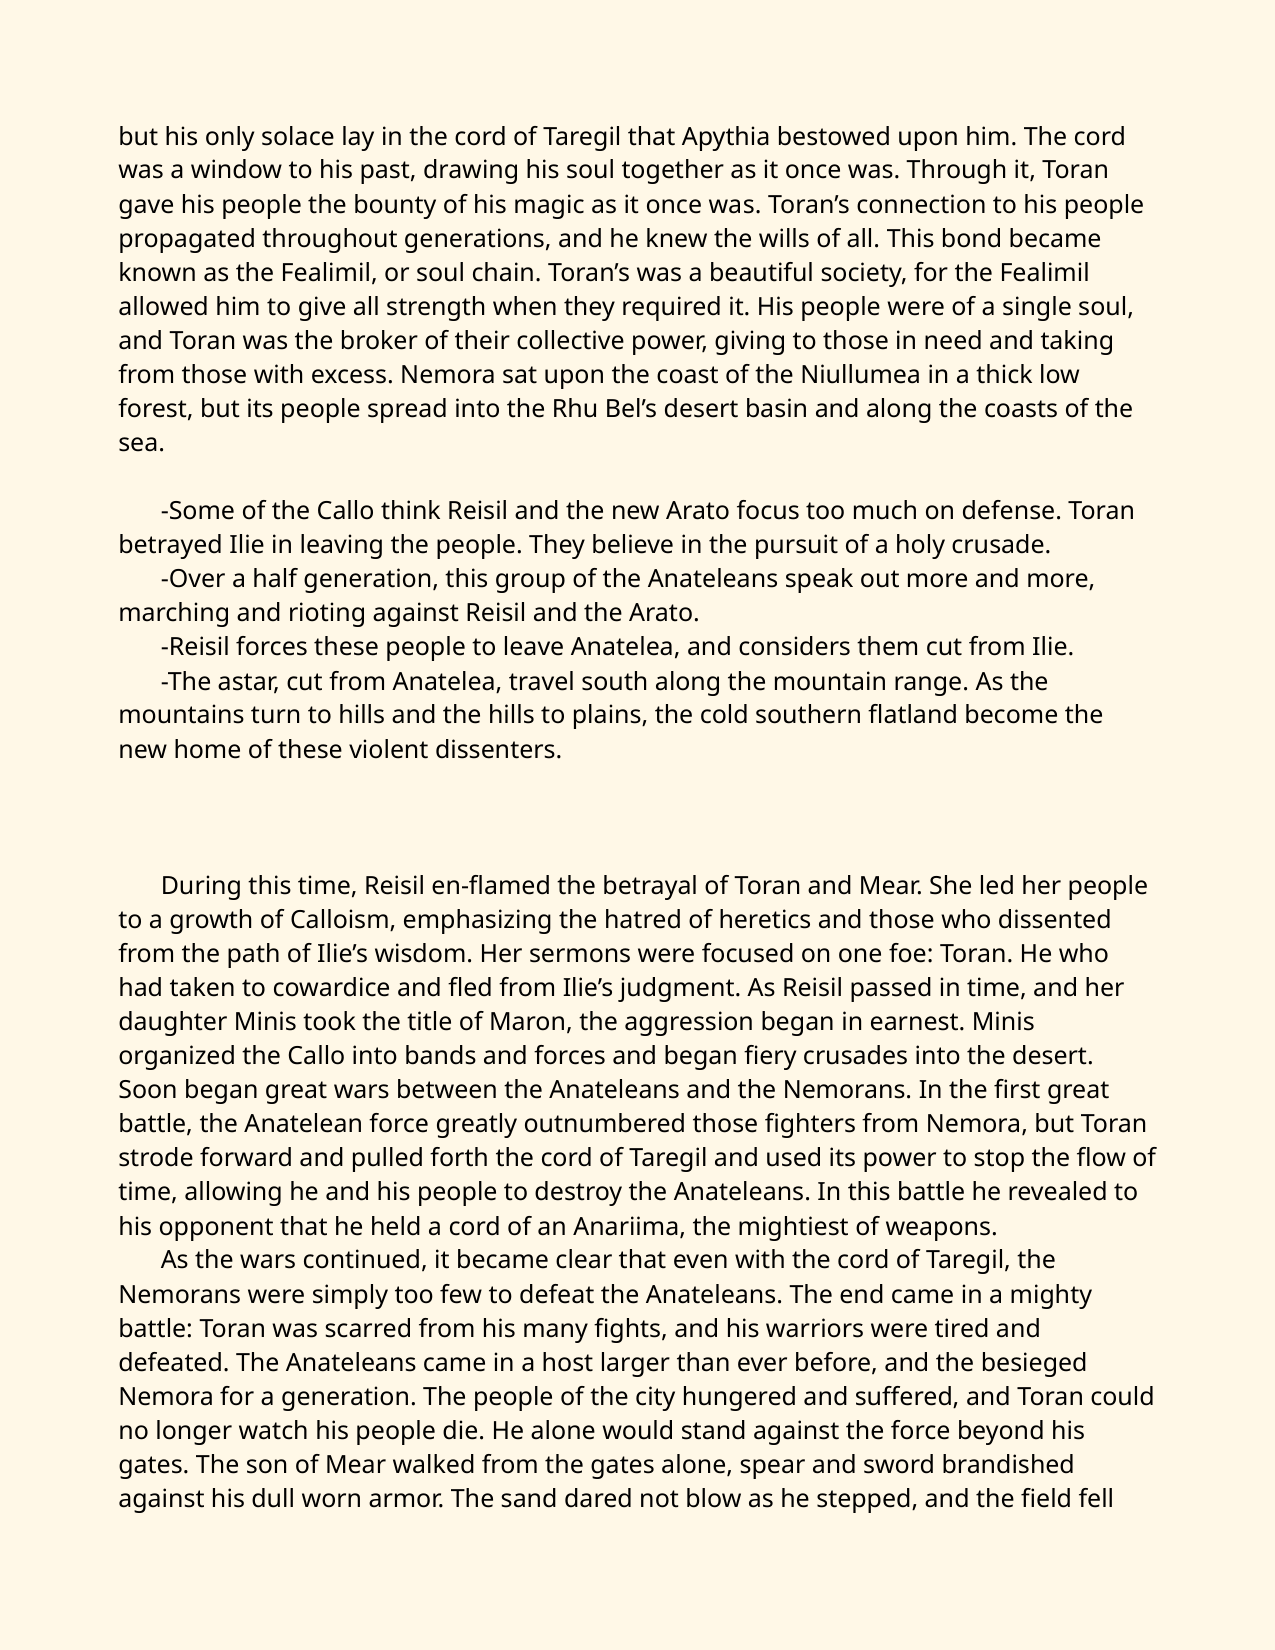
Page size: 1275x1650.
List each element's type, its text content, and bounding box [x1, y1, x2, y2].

text but his only solace lay in the cord of Taregil that Apythia bestowed upon him. The cord was a window to his past, drawing his soul together as it once was. Through it, Toran gave his people the bounty of his magic as it once was. Toran’s connection to his people propagated throughout generations, and he knew the wills of all. This bond became known as the Fealimil, or soul chain. Toran’s was a beautiful society, for the Fealimil allowed him to give all strength when they required it. His people were of a single soul, and Toran was the broker of their collective power, giving to those in need and taking from those with excess. Nemora sat upon the coast of the Niullumea in a thick low forest, but its people spread into the Rhu Bel’s desert basin and along the coasts of the sea. [118, 118, 1157, 459]
text -The astar, cut from Anatelea, travel south along the mountain range. As the mountains turn to hills and the hills to plains, the cold southern flatland become the new home of these violent dissenters. [118, 663, 1157, 765]
text During this time, Reisil en-flamed the betrayal of Toran and Mear. She led her people to a growth of Calloism, emphasizing the hatred of heretics and those who dissented from the path of Ilie’s wisdom. Her sermons were focused on one foe: Toran. He who had taken to cowardice and fled from Ilie’s judgment. As Reisil passed in time, and her daughter Minis took the title of Maron, the aggression began in earnest. Minis organized the Callo into bands and forces and began fiery crusades into the desert. Soon began great wars between the Anateleans and the Nemorans. In the first great battle, the Anatelean force greatly outnumbered those fighters from Nemora, but Toran strode forward and pulled forth the cord of Taregil and used its power to stop the flow of time, allowing he and his people to destroy the Anateleans. In this battle he revealed to his opponent that he held a cord of an Anariima, the mightiest of weapons. [118, 867, 1157, 1242]
text -Over a half generation, this group of the Anateleans speak out more and more, marching and rioting against Reisil and the Arato. [118, 561, 1157, 629]
text -Some of the Callo think Reisil and the new Arato focus too much on defense. Toran betrayed Ilie in leaving the people. They believe in the pursuit of a holy crusade. [118, 493, 1157, 561]
text -Reisil forces these people to leave Anatelea, and considers them cut from Ilie. [118, 629, 1157, 663]
text As the wars continued, it became clear that even with the cord of Taregil, the Nemorans were simply too few to defeat the Anateleans. The end came in a mighty battle: Toran was scarred from his many fights, and his warriors were tired and defeated. The Anateleans came in a host larger than ever before, and the besieged Nemora for a generation. The people of the city hungered and suffered, and Toran could no longer watch his people die. He alone would stand against the force beyond his gates. The son of Mear walked from the gates alone, spear and sword brandished against his dull worn armor. The sand dared not blow as he stepped, and the field fell [118, 1242, 1157, 1515]
